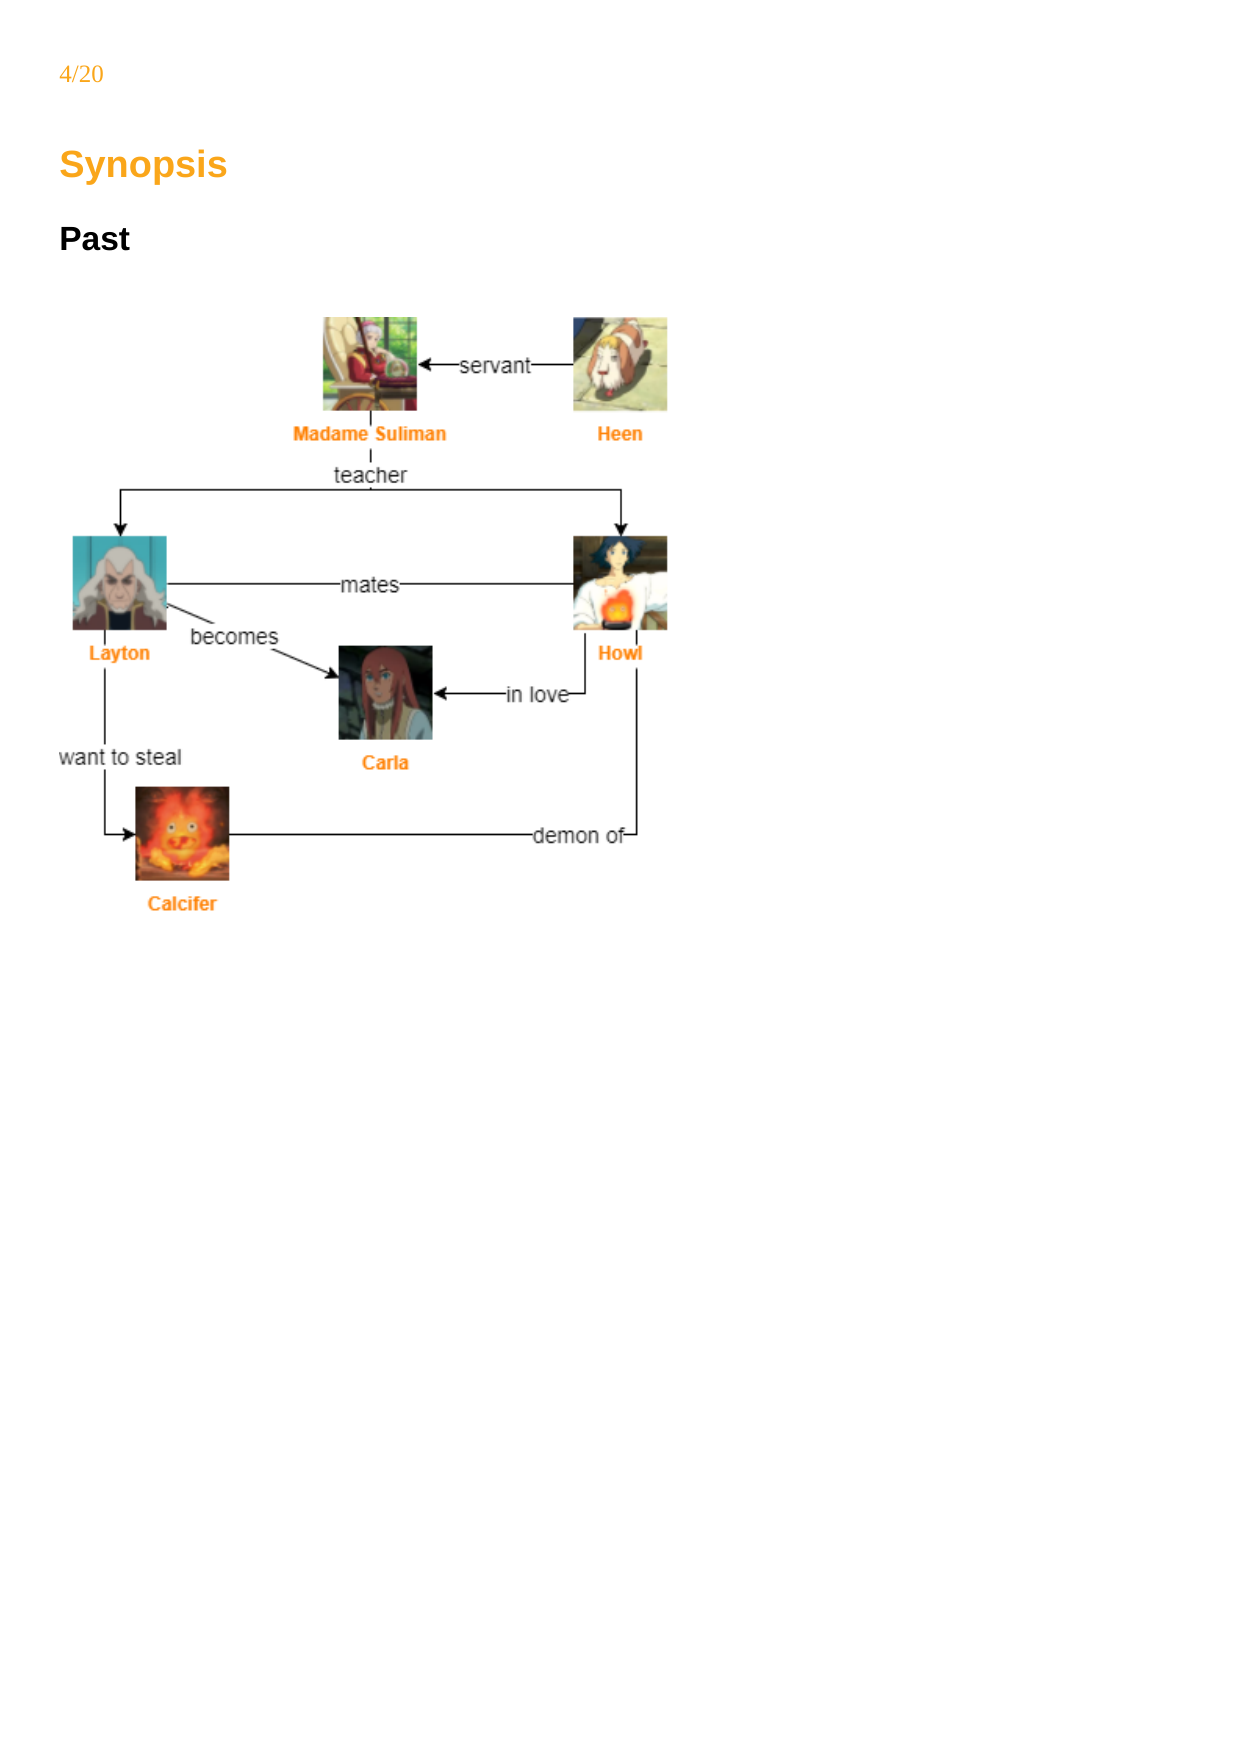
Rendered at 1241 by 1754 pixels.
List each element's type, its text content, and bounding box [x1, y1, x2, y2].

subtitle Past [59, 219, 1181, 258]
picture [59, 317, 669, 917]
subtitle Synopsis [59, 142, 1181, 186]
